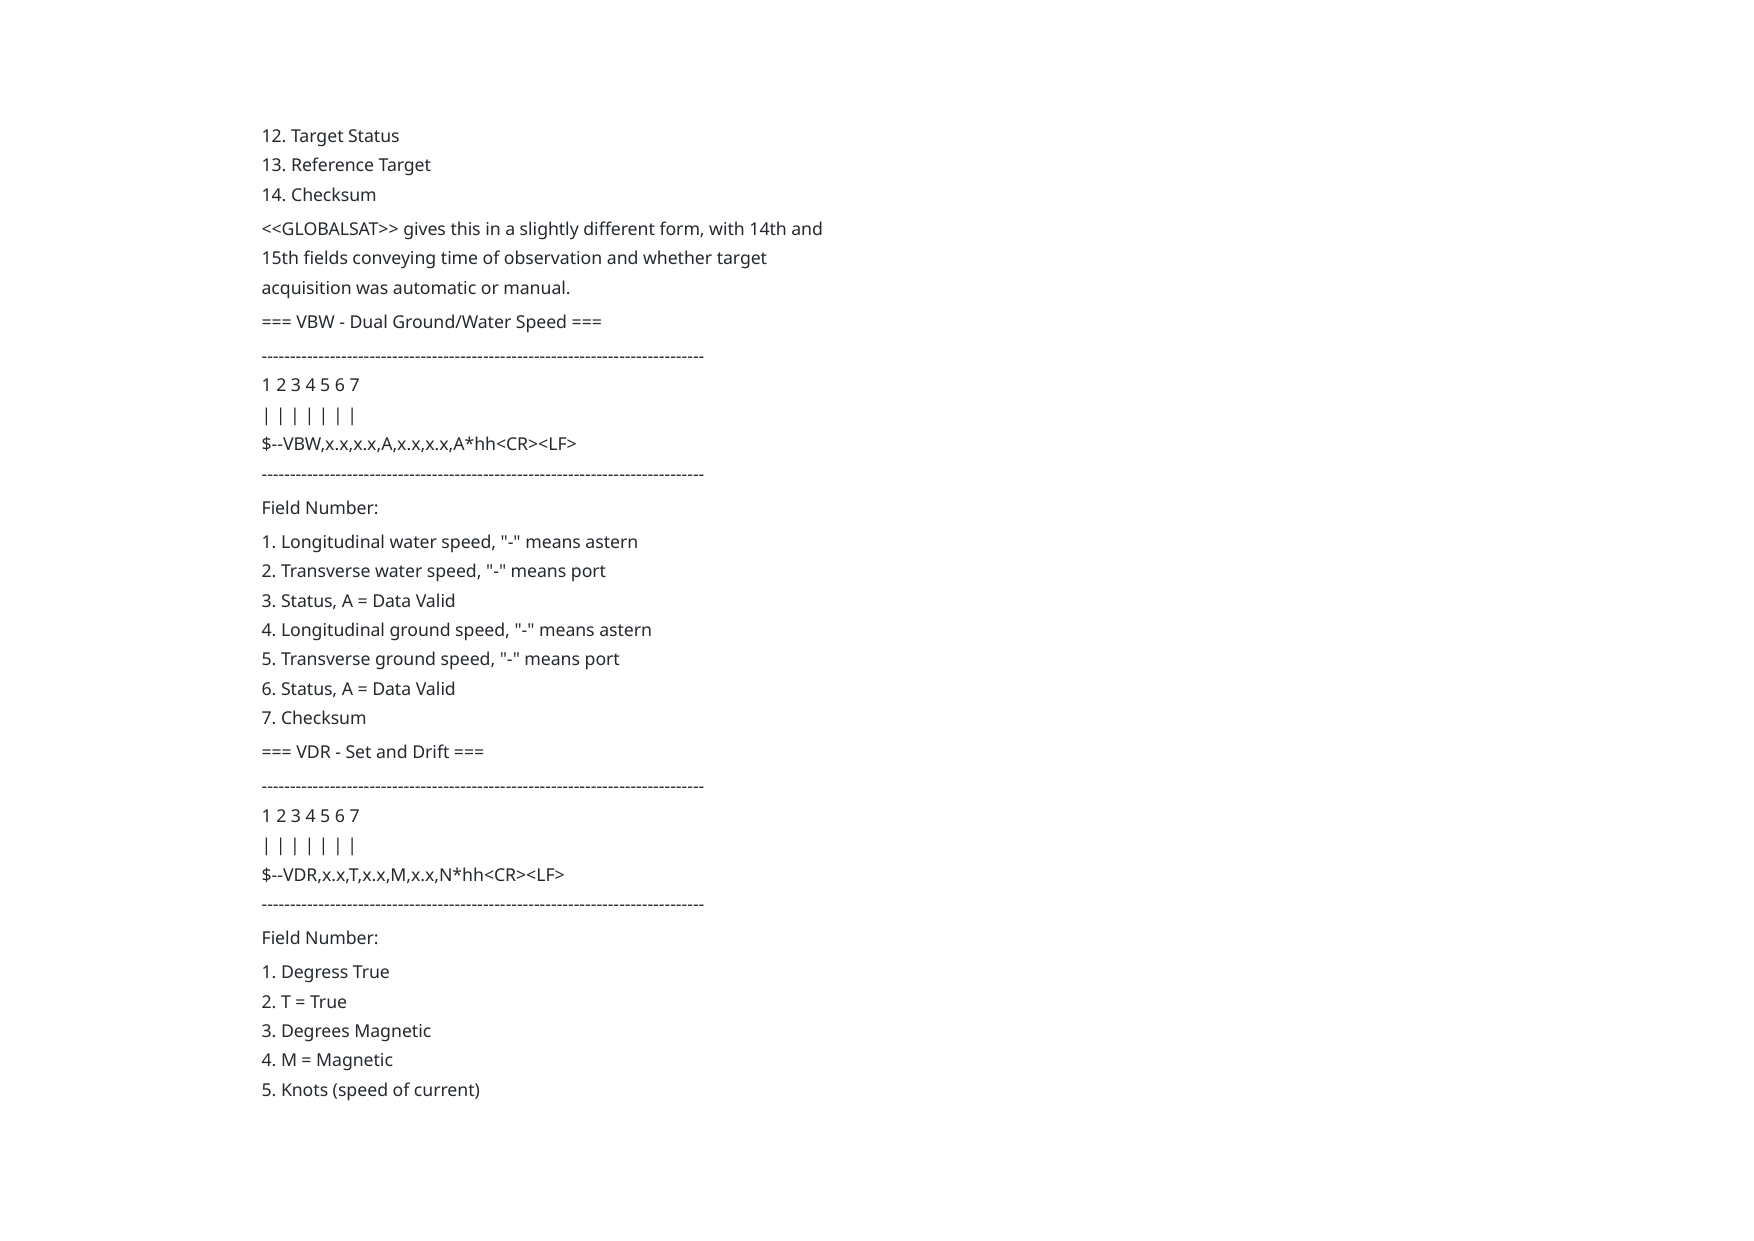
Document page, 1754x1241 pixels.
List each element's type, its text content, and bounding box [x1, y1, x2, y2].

table_cell [118, 206, 261, 211]
table_cell 5. Transverse ground speed, "-" means port [261, 641, 1636, 671]
table_cell [118, 211, 261, 240]
table_cell [261, 333, 1636, 338]
table_cell [118, 240, 261, 270]
table_cell | | | | | | | [261, 827, 1636, 857]
table_cell [118, 954, 261, 984]
table_cell [118, 524, 261, 553]
table_cell 1. Longitudinal water speed, "-" means astern [261, 524, 1636, 553]
table_cell [118, 920, 261, 949]
table_cell [261, 764, 1636, 768]
table_cell ------------------------------------------------------------------------------ [261, 769, 1636, 798]
table_cell [261, 730, 1636, 734]
table_cell | | | | | | | [261, 397, 1636, 426]
table_cell 4. Longitudinal ground speed, "-" means astern [261, 612, 1636, 641]
table_cell 13. Reference Target [261, 148, 1636, 177]
table_cell [261, 950, 1636, 954]
table_cell [118, 397, 261, 426]
table_cell [118, 426, 261, 456]
table_cell [118, 485, 261, 490]
table_cell 6. Status, A = Data Valid [261, 671, 1636, 700]
table_cell 2. T = True [261, 984, 1636, 1013]
table_cell [261, 299, 1636, 304]
table_cell [118, 700, 261, 729]
table_cell [118, 304, 261, 333]
table_cell [118, 490, 261, 519]
table_cell [118, 886, 261, 915]
table_cell [118, 798, 261, 827]
table_cell Field Number: [261, 490, 1636, 519]
table_cell $--VDR,x.x,T,x.x,M,x.x,N*hh<CR><LF> [261, 857, 1636, 886]
table_cell acquisition was automatic or manual. [261, 270, 1636, 299]
table_cell [118, 368, 261, 397]
table_cell 5. Knots (speed of current) [261, 1072, 1636, 1101]
table_cell 1 2 3 4 5 6 7 [261, 368, 1636, 397]
table_cell [118, 612, 261, 641]
table_cell [118, 299, 261, 304]
table_cell [118, 553, 261, 583]
table_cell 2. Transverse water speed, "-" means port [261, 553, 1636, 583]
table_cell [118, 118, 261, 147]
table_cell 4. M = Magnetic [261, 1043, 1636, 1072]
table_cell 7. Checksum [261, 700, 1636, 729]
table_cell [118, 177, 261, 206]
table_cell [118, 1013, 261, 1042]
table_cell ------------------------------------------------------------------------------ [261, 886, 1636, 915]
table_cell [118, 915, 261, 920]
table_cell [118, 1072, 261, 1101]
table_cell ------------------------------------------------------------------------------ [261, 456, 1636, 485]
table_cell [118, 333, 261, 338]
table_cell [118, 583, 261, 612]
table_cell [118, 148, 261, 177]
table_cell [118, 519, 261, 524]
table_cell [118, 730, 261, 734]
table_cell [118, 671, 261, 700]
table_cell $--VBW,x.x,x.x,A,x.x,x.x,A*hh<CR><LF> [261, 426, 1636, 456]
table_cell 1 2 3 4 5 6 7 [261, 798, 1636, 827]
table_cell === VDR - Set and Drift === [261, 734, 1636, 764]
table_cell [118, 950, 261, 954]
table_cell [261, 915, 1636, 920]
table_cell [261, 519, 1636, 524]
table_cell [118, 641, 261, 671]
table_cell <<GLOBALSAT>> gives this in a slightly different form, with 14th and [261, 211, 1636, 240]
table_cell 14. Checksum [261, 177, 1636, 206]
table_cell 3. Degrees Magnetic [261, 1013, 1636, 1042]
table_cell [118, 1043, 261, 1072]
table_cell [118, 984, 261, 1013]
table_cell 15th fields conveying time of observation and whether target [261, 240, 1636, 270]
table_cell [118, 764, 261, 768]
table_cell === VBW - Dual Ground/Water Speed === [261, 304, 1636, 333]
table_cell [118, 338, 261, 367]
table_cell [118, 270, 261, 299]
table_cell ------------------------------------------------------------------------------ [261, 338, 1636, 367]
table_cell [261, 485, 1636, 490]
table_cell [118, 734, 261, 764]
table_cell Field Number: [261, 920, 1636, 949]
table_cell [118, 456, 261, 485]
table_cell [118, 857, 261, 886]
table_cell [261, 206, 1636, 211]
table_cell 1. Degress True [261, 954, 1636, 984]
table_cell 3. Status, A = Data Valid [261, 583, 1636, 612]
table_cell [118, 827, 261, 857]
table_cell [118, 769, 261, 798]
table_cell 12. Target Status [261, 118, 1636, 147]
